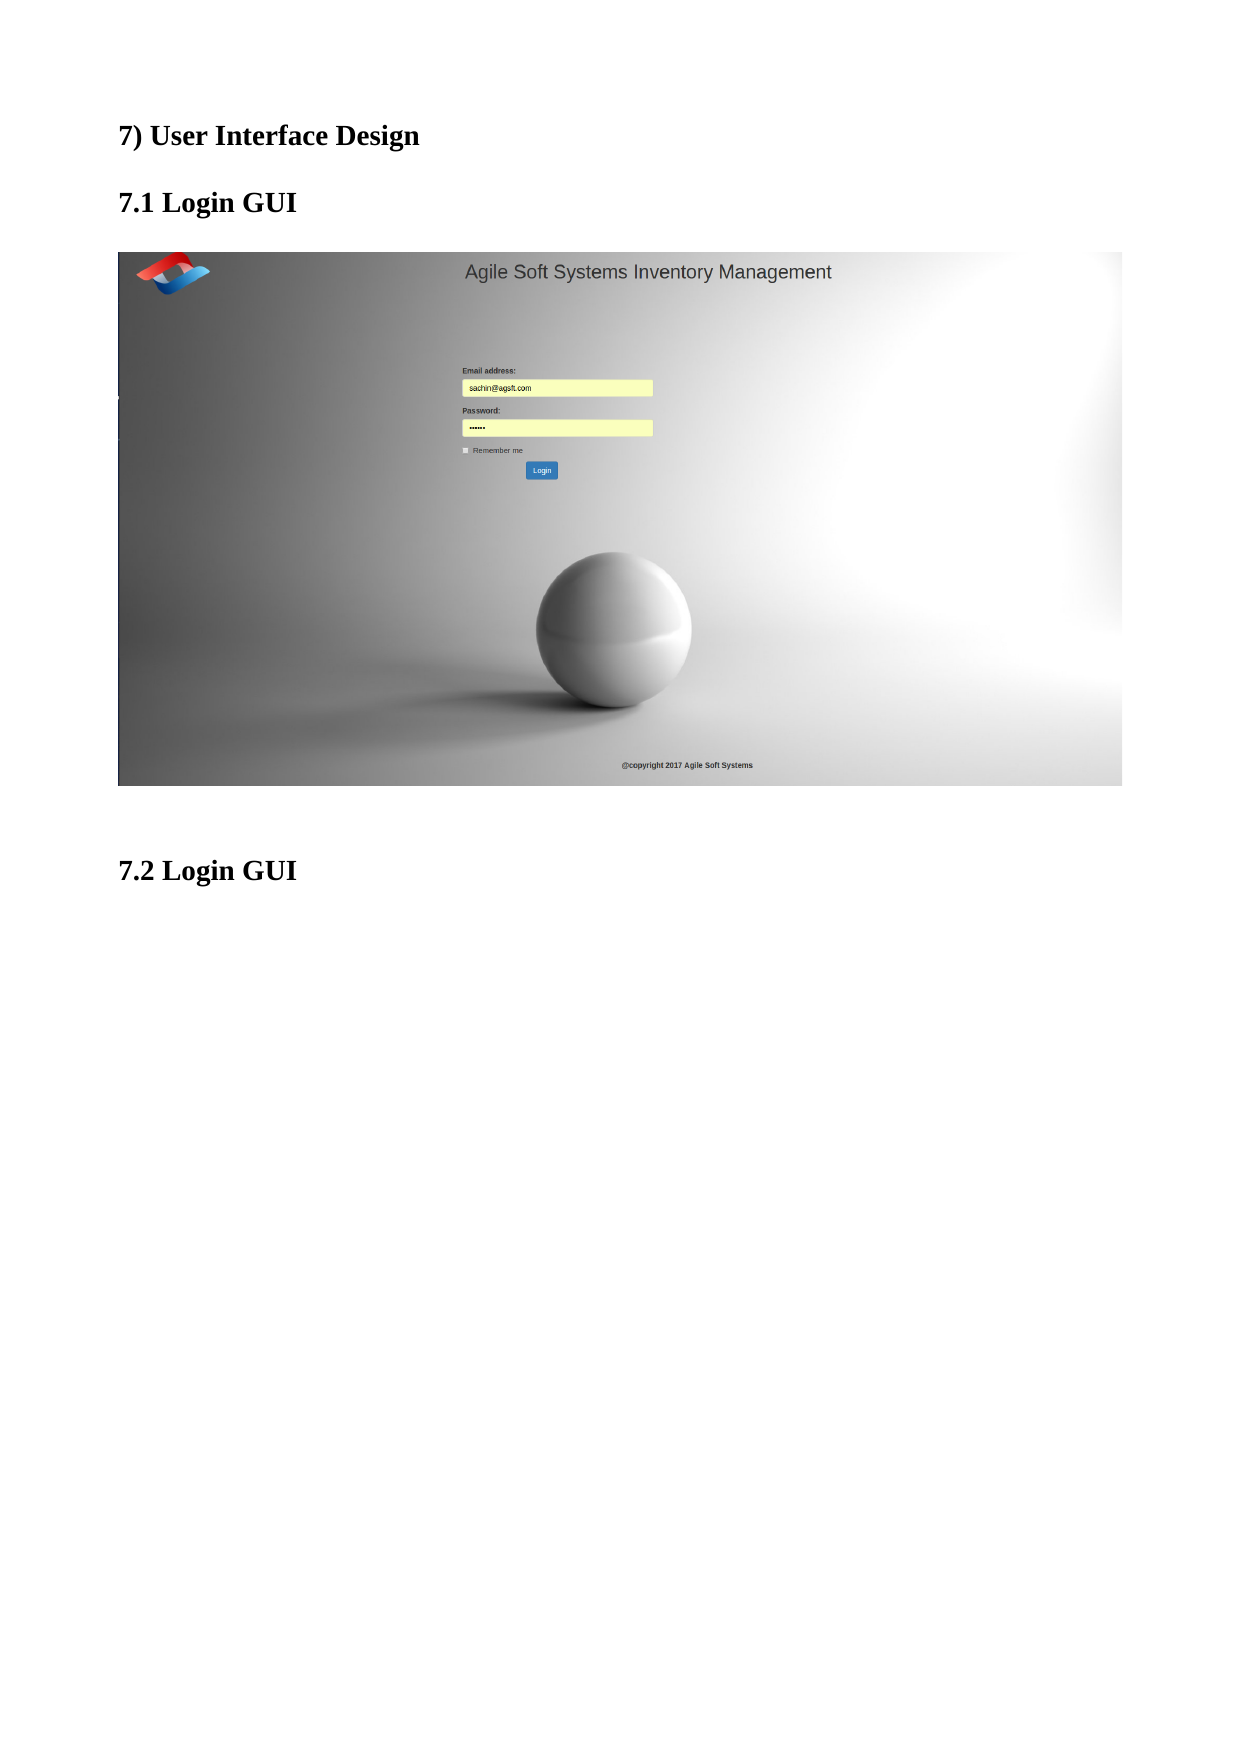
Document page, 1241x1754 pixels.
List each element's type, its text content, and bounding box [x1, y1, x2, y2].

text 7.2 Login GUI [118, 853, 1122, 887]
text 7.1 Login GUI [118, 185, 1122, 219]
text 7) User Interface Design [118, 118, 1122, 152]
picture [118, 252, 1123, 786]
